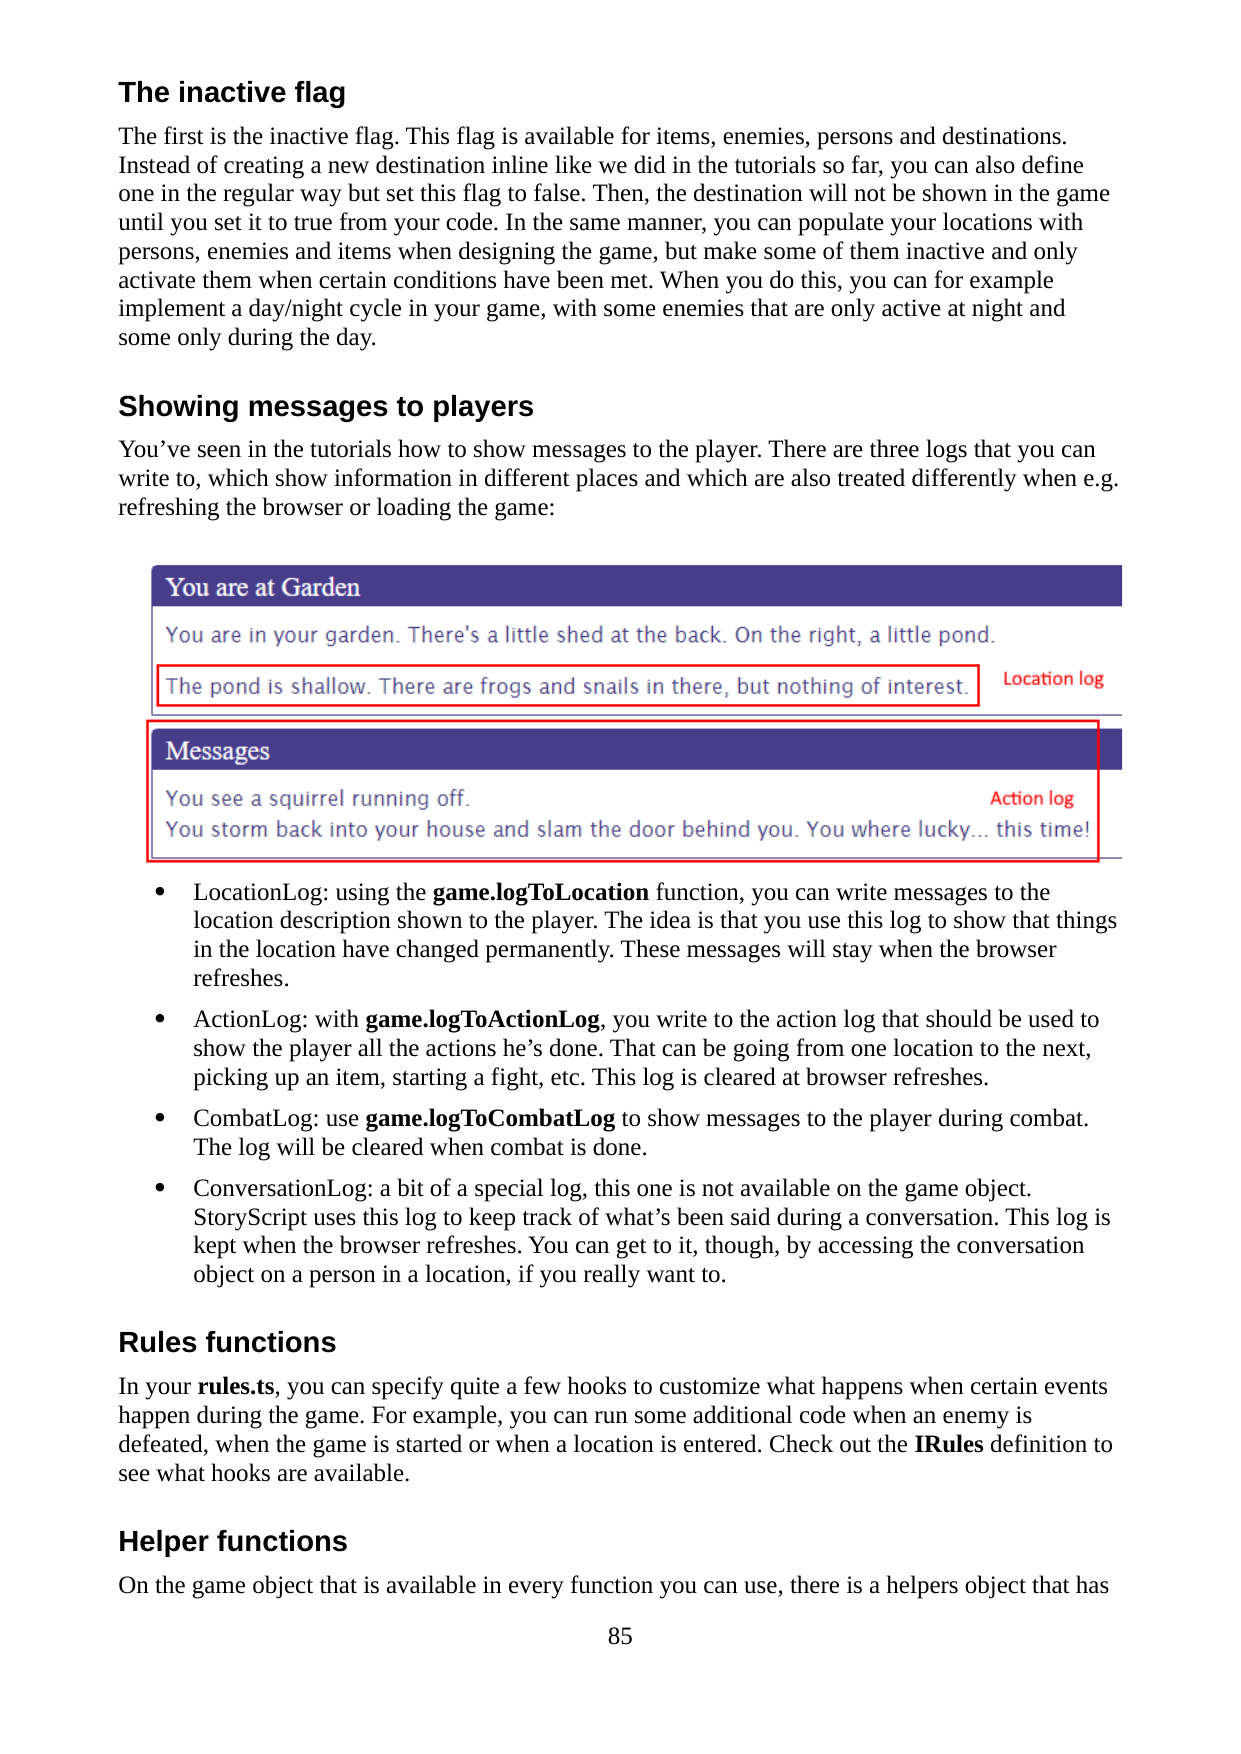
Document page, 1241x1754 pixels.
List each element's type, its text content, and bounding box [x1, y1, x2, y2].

text The first is the inactive flag. This flag is available for items, enemies, persons and destinations. Instead of creating a new destination inline like we did in the tutorials so far, you can also define one in the regular way but set this flag to false. Then, the destination will not be shown in the game until you set it to true from your code. In the same manner, you can populate your locations with persons, enemies and items when designing the game, but make some of them inactive and only activate them when certain conditions have been met. When you do this, you can for example implement a day/night cycle in your game, with some enemies that are only active at night and some only during the day. [118, 121, 1122, 351]
subtitle Helper functions [118, 1524, 1122, 1557]
subtitle Showing messages to players [118, 388, 1122, 422]
text On the game object that is available in every function you can use, there is a helpers object that has [118, 1570, 1122, 1599]
text You’ve seen in the tutorials how to show messages to the player. There are three logs that you can write to, which show information in different places and which are also treated differently when e.g. refreshing the browser or loading the game: [118, 434, 1122, 521]
list ActionLog: with game.logToActionLog, you write to the action log that should be used to show the player all the actions he’s done. That can be going from one location to the next, picking up an item, starting a fight, etc. This log is cleared at browser refreshes. [156, 1004, 1122, 1090]
list ConversationLog: a bit of a special log, this one is not available on the game object. StoryScript uses this log to keep track of what’s been said during a conversation. This log is kept when the browser refreshes. You can get to it, though, by accessing the conversation object on a person in a location, if you really want to. [156, 1173, 1122, 1288]
text In your rules.ts, you can specify quite a few hooks to customize what happens when certain events happen during the game. For example, you can run some additional code when an enemy is defeated, when the game is started or when a location is entered. Check out the IRules definition to see what hooks are available. [118, 1371, 1122, 1486]
list LocationLog: using the game.logToLocation function, you can write messages to the location description shown to the player. The idea is that you use this log to show that things in the location have changed permanently. These messages will stay when the browser refreshes. [156, 877, 1122, 992]
subtitle The inactive flag [118, 75, 1122, 108]
list CombatLog: use game.logToCombatLog to show messages to the player during combat. The log will be cleared when combat is done. [156, 1103, 1122, 1160]
subtitle Rules functions [118, 1325, 1122, 1359]
